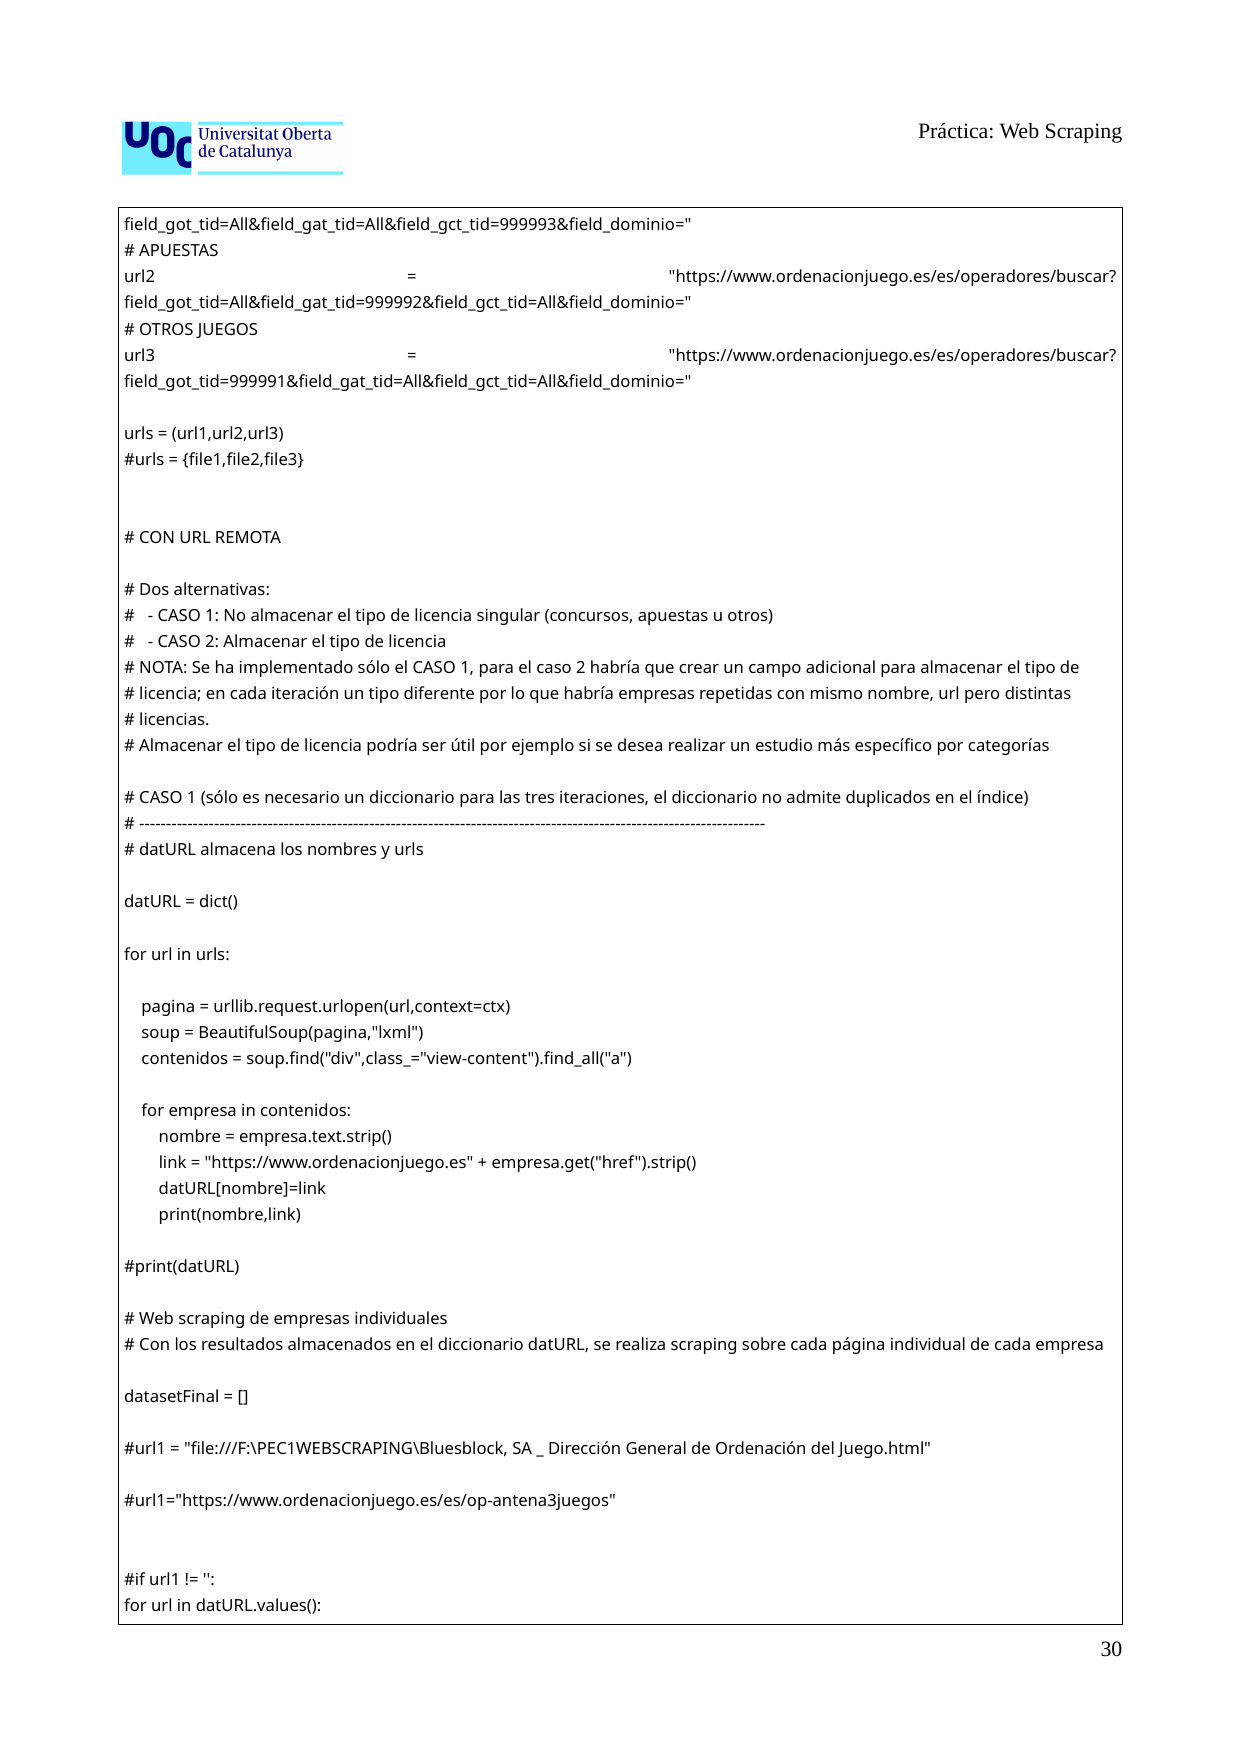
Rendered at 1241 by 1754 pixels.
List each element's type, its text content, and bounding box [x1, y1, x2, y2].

table_header field_got_tid=All&field_gat_tid=All&field_gct_tid=999993&field_dominio=" # APUESTAS url2 = "https://www.ordenacionjuego.es/es/operadores/buscar?field_got_tid=All&field_gat_tid=999992&field_gct_tid=All&field_dominio=" # OTROS JUEGOS url3 = "https://www.ordenacionjuego.es/es/operadores/buscar?field_got_tid=999991&field_gat_tid=All&field_gct_tid=All&field_dominio=" urls = (url1,url2,url3) #urls = {file1,file2,file3} # CON URL REMOTA # Dos alternativas: # - CASO 1: No almacenar el tipo de licencia singular (concursos, apuestas u otros) # - CASO 2: Almacenar el tipo de licencia # NOTA: Se ha implementado sólo el CASO 1, para el caso 2 habría que crear un campo adicional para almacenar el tipo de # licencia; en cada iteración un tipo diferente por lo que habría empresas repetidas con mismo nombre, url pero distintas # licencias. # Almacenar el tipo de licencia podría ser útil por ejemplo si se desea realizar un estudio más específico por categorías # CASO 1 (sólo es necesario un diccionario para las tres iteraciones, el diccionario no admite duplicados en el índice) # --------------------------------------------------------------------------------------------------------------------- # datURL almacena los nombres y urls datURL = dict() for url in urls: pagina = urllib.request.urlopen(url,context=ctx) soup = BeautifulSoup(pagina,"lxml") contenidos = soup.find("div",class_="view-content").find_all("a") for empresa in contenidos: nombre = empresa.text.strip() link = "https://www.ordenacionjuego.es" + empresa.get("href").strip() datURL[nombre]=link print(nombre,link) #print(datURL) # Web scraping de empresas individuales # Con los resultados almacenados en el diccionario datURL, se realiza scraping sobre cada página individual de cada empresa datasetFinal = [] #url1 = "file:///F:\PEC1WEBSCRAPING\Bluesblock, SA _ Dirección General de Ordenación del Juego.html" #url1="https://www.ordenacionjuego.es/es/op-antena3juegos" #if url1 != '': for url in datURL.values(): [119, 208, 1122, 1624]
